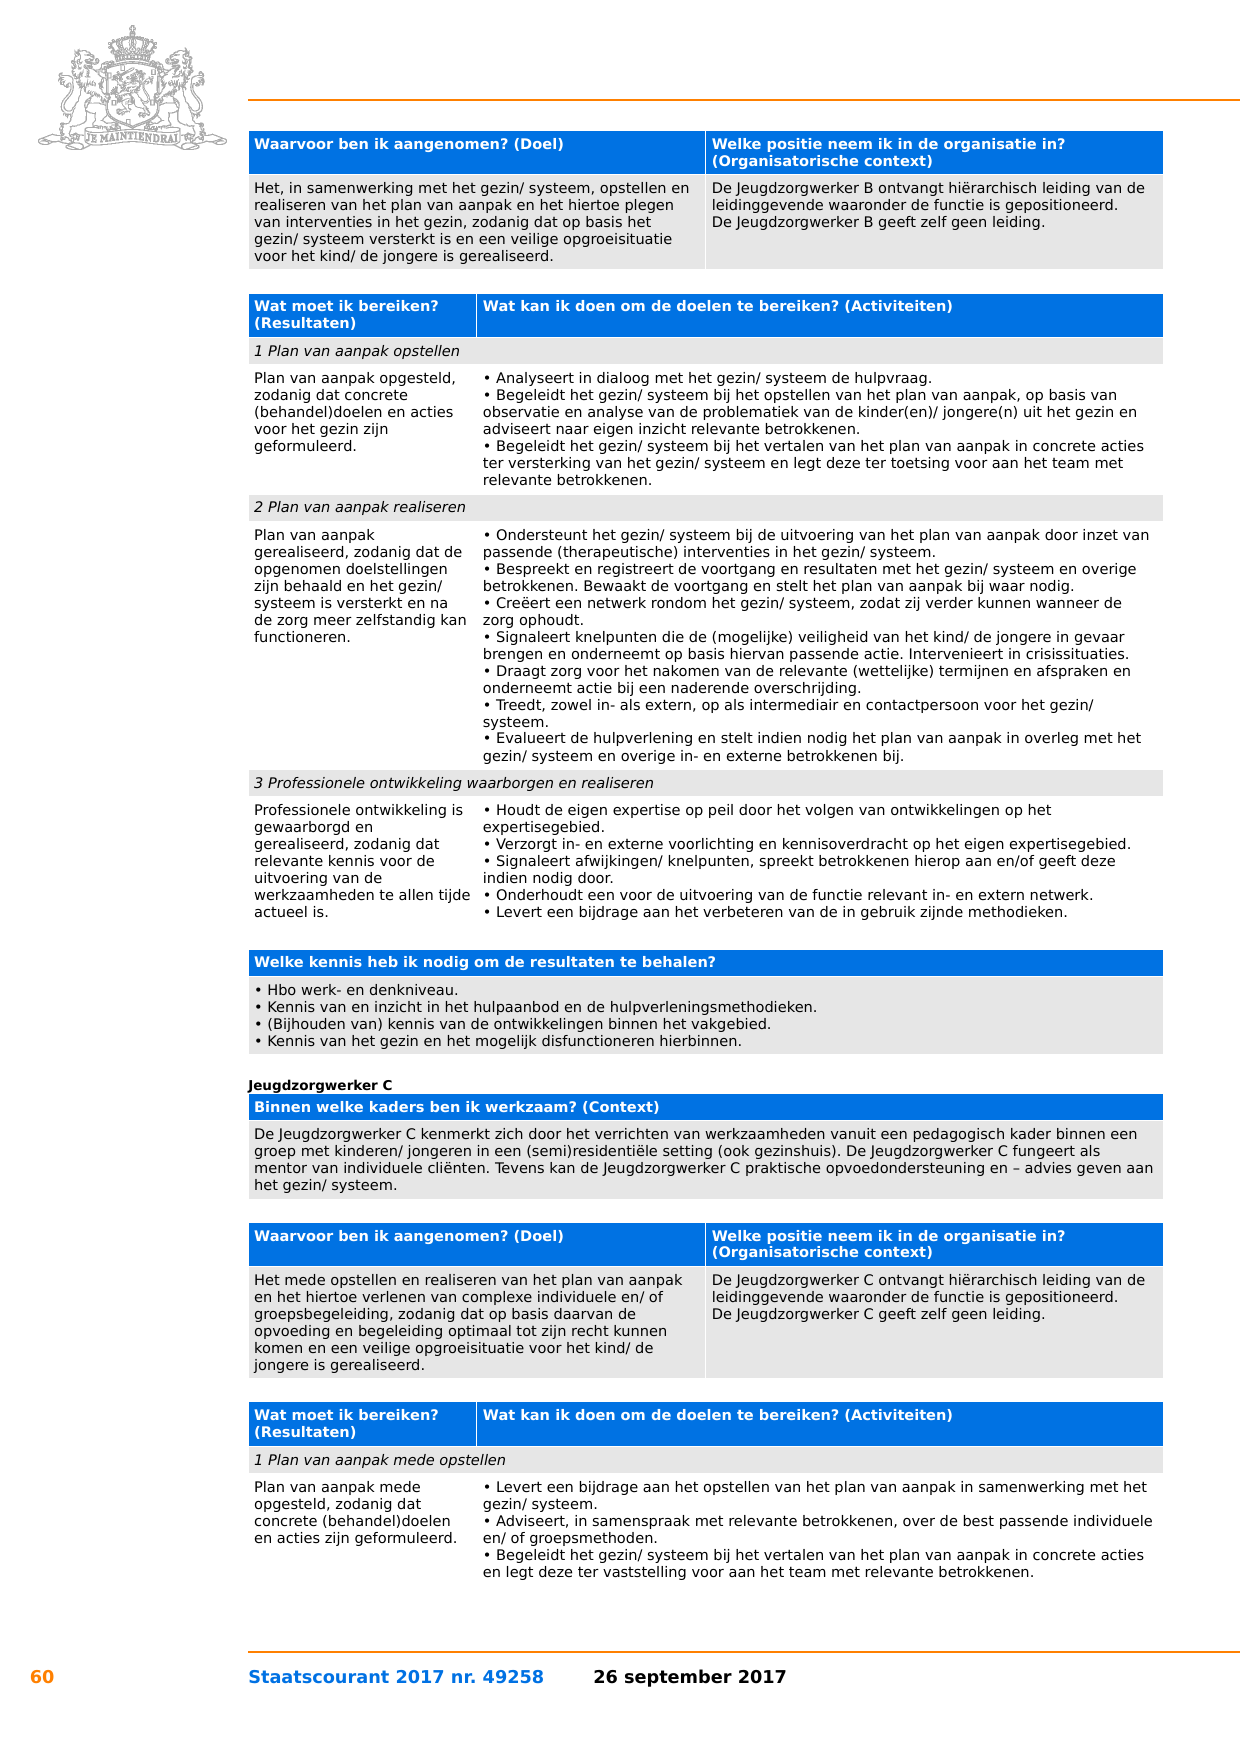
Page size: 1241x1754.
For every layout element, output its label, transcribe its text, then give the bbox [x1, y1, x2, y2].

table_cell 2 Plan van aanpak realiseren [249, 495, 1163, 521]
table_cell Het mede opstellen en realiseren van het plan van aanpak en het hiertoe verlenen van complexe individuele en/ of groepsbegeleiding, zodanig dat op basis daarvan de opvoeding en begeleiding optimaal tot zijn recht kunnen komen en een veilige opgroeisituatie voor het kind/ de jongere is gerealiseerd. [249, 1267, 705, 1378]
table_cell • Houdt de eigen expertise op peil door het volgen van ontwikkelingen op het expertisegebied. • Verzorgt in- en externe voorlichting en kennisoverdracht op het eigen expertisegebied. • Signaleert afwijkingen/ knelpunten, spreekt betrokkenen hierop aan en/of geeft deze indien nodig door. • Onderhoudt een voor de uitvoering van de functie relevant in- en extern netwerk. • Levert een bijdrage aan het verbeteren van de in gebruik zijnde methodieken. [477, 798, 1163, 926]
table_cell De Jeugdzorgwerker B ontvangt hiërarchisch leiding van de leidinggevende waaronder de functie is gepositioneerd. De Jeugdzorgwerker B geeft zelf geen leiding. [706, 175, 1163, 269]
table_header Welke positie neem ik in de organisatie in? (Organisatorische context) [706, 131, 1163, 174]
table_cell Plan van aanpak opgesteld, zodanig dat concrete (behandel)doelen en acties voor het gezin zijn geformuleerd. [249, 365, 476, 493]
table_cell Professionele ontwikkeling is gewaarborgd en gerealiseerd, zodanig dat relevante kennis voor de uitvoering van de werkzaamheden te allen tijde actueel is. [249, 798, 476, 926]
table_cell De Jeugdzorgwerker C ontvangt hiërarchisch leiding van de leidinggevende waaronder de functie is gepositioneerd. De Jeugdzorgwerker C geeft zelf geen leiding. [706, 1267, 1163, 1378]
table_cell Plan van aanpak mede opgesteld, zodanig dat concrete (behandel)doelen en acties zijn geformuleerd. [249, 1474, 476, 1585]
table_cell • Analyseert in dialoog met het gezin/ systeem de hulpvraag. • Begeleidt het gezin/ systeem bij het opstellen van het plan van aanpak, op basis van observatie en analyse van de problematiek van de kinder(en)/ jongere(n) uit het gezin en adviseert naar eigen inzicht relevante betrokkenen. • Begeleidt het gezin/ systeem bij het vertalen van het plan van aanpak in concrete acties ter versterking van het gezin/ systeem en legt deze ter toetsing voor aan het team met relevante betrokkenen. [477, 365, 1163, 493]
table_cell • Levert een bijdrage aan het opstellen van het plan van aanpak in samenwerking met het gezin/ systeem. • Adviseert, in samenspraak met relevante betrokkenen, over de best passende individuele en/ of groepsmethoden. • Begeleidt het gezin/ systeem bij het vertalen van het plan van aanpak in concrete acties en legt deze ter vaststelling voor aan het team met relevante betrokkenen. [477, 1474, 1163, 1585]
table_header Wat moet ik bereiken? (Resultaten) [249, 1402, 476, 1446]
table_cell • Ondersteunt het gezin/ systeem bij de uitvoering van het plan van aanpak door inzet van passende (therapeutische) interventies in het gezin/ systeem. • Bespreekt en registreert de voortgang en resultaten met het gezin/ systeem en overige betrokkenen. Bewaakt de voortgang en stelt het plan van aanpak bij waar nodig. • Creëert een netwerk rondom het gezin/ systeem, zodat zij verder kunnen wanneer de zorg ophoudt. • Signaleert knelpunten die de (mogelijke) veiligheid van het kind/ de jongere in gevaar brengen en onderneemt op basis hiervan passende actie. Intervenieert in crisissituaties. • Draagt zorg voor het nakomen van de relevante (wettelijke) termijnen en afspraken en onderneemt actie bij een naderende overschrijding. • Treedt, zowel in- als extern, op als intermediair en contactpersoon voor het gezin/ systeem. • Evalueert de hulpverlening en stelt indien nodig het plan van aanpak in overleg met het gezin/ systeem en overige in- en externe betrokkenen bij. [477, 522, 1163, 769]
table_cell Binnen welke kaders ben ik werkzaam? (Context) [249, 1094, 1163, 1120]
table_header Waarvoor ben ik aangenomen? (Doel) [249, 131, 705, 174]
table_header Wat moet ik bereiken? (Resultaten) [249, 294, 476, 337]
table_cell Plan van aanpak gerealiseerd, zodanig dat de opgenomen doelstellingen zijn behaald en het gezin/ systeem is versterkt en na de zorg meer zelfstandig kan functioneren. [249, 522, 476, 769]
table_cell 1 Plan van aanpak mede opstellen [249, 1447, 1163, 1473]
table_header Waarvoor ben ik aangenomen? (Doel) [249, 1223, 705, 1266]
table_cell 1 Plan van aanpak opstellen [249, 338, 1163, 364]
picture [38, 25, 227, 150]
table_header Welke kennis heb ik nodig om de resultaten te behalen? [249, 950, 1163, 976]
table_header Jeugdzorgwerker C [248, 1077, 1163, 1093]
table_cell Het, in samenwerking met het gezin/ systeem, opstellen en realiseren van het plan van aanpak en het hiertoe plegen van interventies in het gezin, zodanig dat op basis het gezin/ systeem versterkt is en een veilige opgroeisituatie voor het kind/ de jongere is gerealiseerd. [249, 175, 705, 269]
table_header Wat kan ik doen om de doelen te bereiken? (Activiteiten) [477, 1402, 1163, 1446]
table_header Wat kan ik doen om de doelen te bereiken? (Activiteiten) [477, 294, 1163, 337]
table_header Welke positie neem ik in de organisatie in? (Organisatorische context) [706, 1223, 1163, 1266]
table_cell • Hbo werk- en denkniveau. • Kennis van en inzicht in het hulpaanbod en de hulpverleningsmethodieken. • (Bijhouden van) kennis van de ontwikkelingen binnen het vakgebied. • Kennis van het gezin en het mogelijk disfunctioneren hierbinnen. [249, 977, 1163, 1054]
table_cell De Jeugdzorgwerker C kenmerkt zich door het verrichten van werkzaamheden vanuit een pedagogisch kader binnen een groep met kinderen/ jongeren in een (semi)residentiële setting (ook gezinshuis). De Jeugdzorgwerker C fungeert als mentor van individuele cliënten. Tevens kan de Jeugdzorgwerker C praktische opvoedondersteuning en – advies geven aan het gezin/ systeem. [249, 1121, 1163, 1199]
table_cell 3 Professionele ontwikkeling waarborgen en realiseren [249, 770, 1163, 796]
